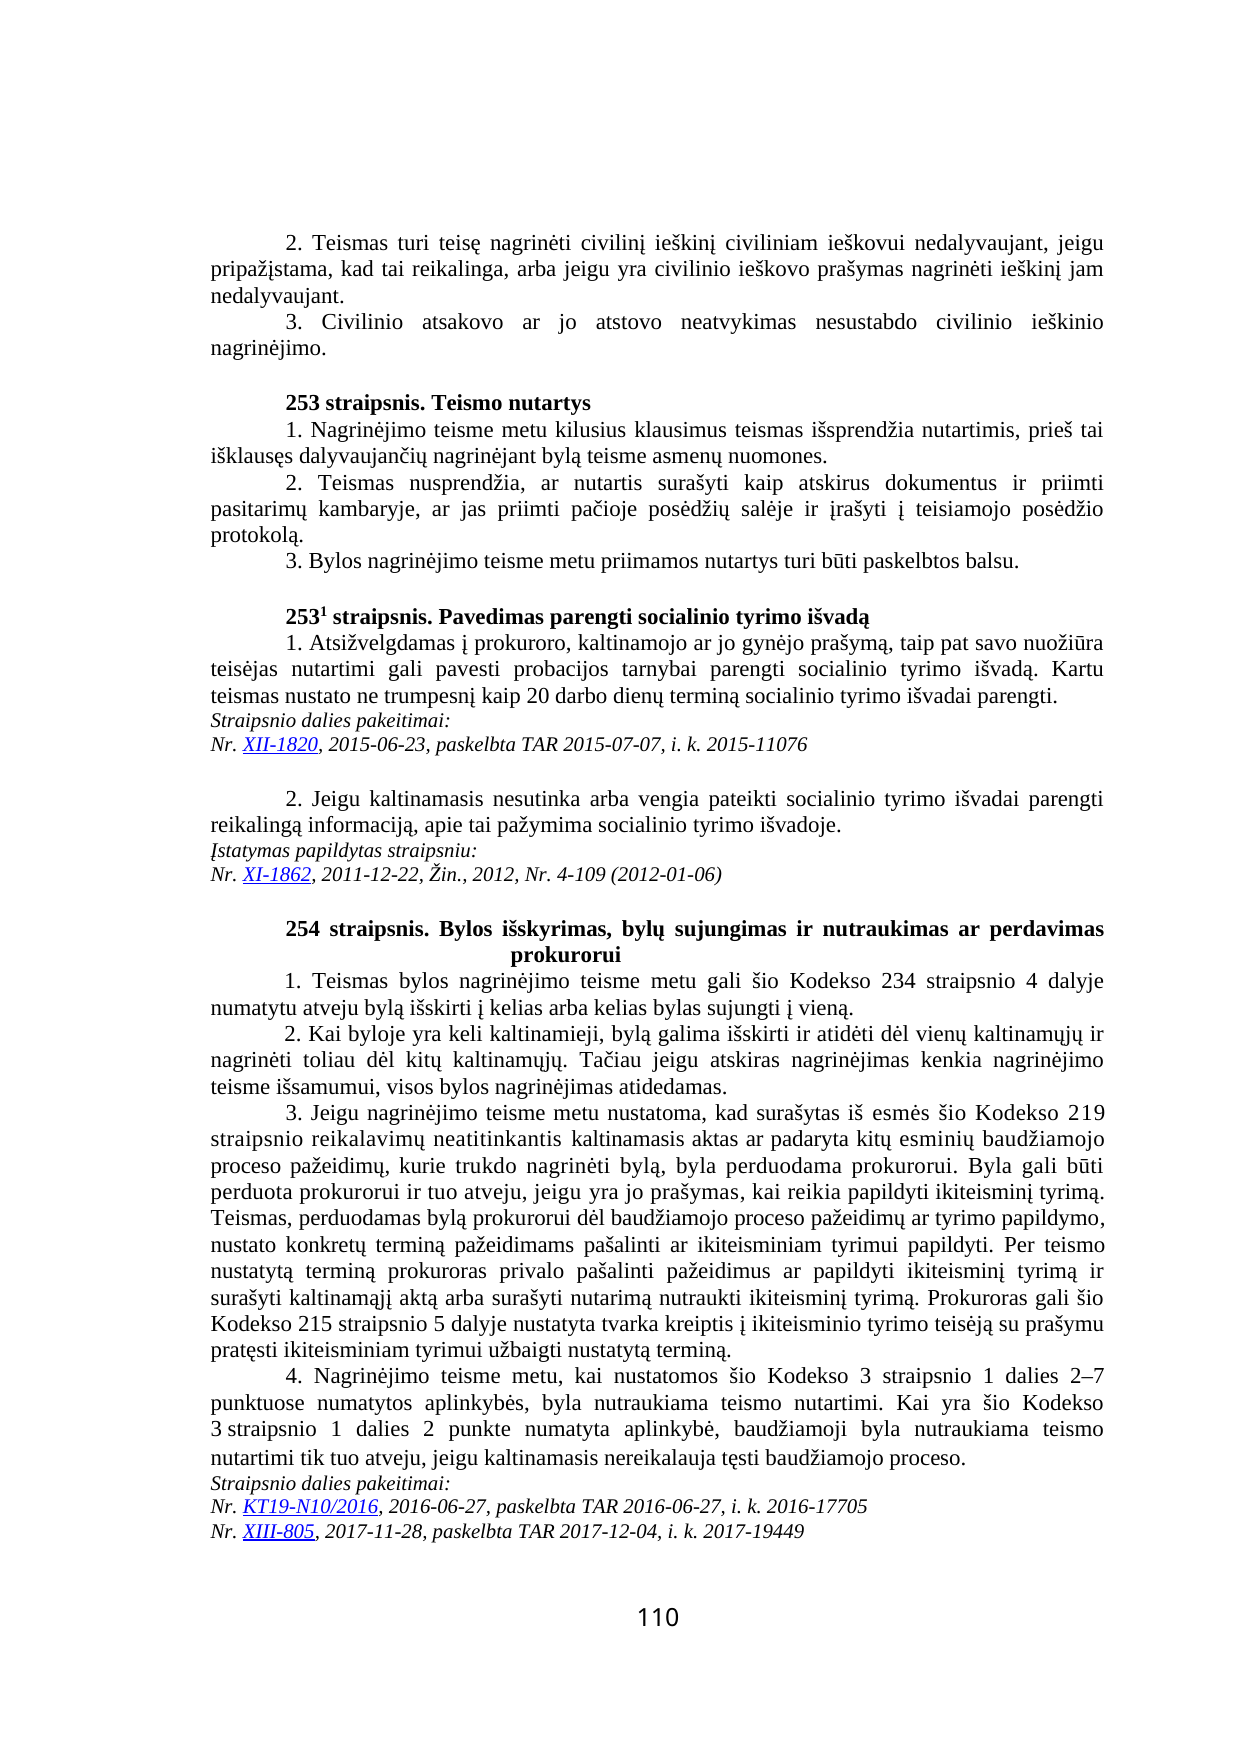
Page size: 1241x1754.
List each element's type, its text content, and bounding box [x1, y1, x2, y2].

text 3. Jeigu nagrinėjimo teisme metu nustatoma, kad surašytas iš esmės šio Kodekso 219 straipsnio reikalavimų neatitinkantis kaltinamasis aktas ar padaryta kitų esminių baudžiamojo proceso pažeidimų, kurie trukdo nagrinėti bylą, byla perduodama prokurorui. Byla gali būti perduota prokurorui ir tuo atveju, jeigu yra jo prašymas, kai reikia papildyti ikiteisminį tyrimą. Teismas, perduodamas bylą prokurorui dėl baudžiamojo proceso pažeidimų ar tyrimo papildymo, nustato konkretų terminą pažeidimams pašalinti ar ikiteisminiam tyrimui papildyti. Per teismo nustatytą terminą prokuroras privalo pašalinti pažeidimus ar papildyti ikiteisminį tyrimą ir surašyti kaltinamąjį aktą arba surašyti nutarimą nutraukti ikiteisminį tyrimą. Prokuroras gali šio Kodekso 215 straipsnio 5 dalyje nustatyta tvarka kreiptis į ikiteisminio tyrimo teisėją su prašymu pratęsti ikiteisminiam tyrimui užbaigti nustatytą terminą. [210, 1099, 1105, 1363]
text 4. Nagrinėjimo teisme metu, kai nustatomos šio Kodekso 3 straipsnio 1 dalies 2–7 punktuose numatytos aplinkybės, byla nutraukiama teismo nutartimi. Kai yra šio Kodekso 3 straipsnio 1 dalies 2 punkte numatyta aplinkybė, baudžiamoji byla nutraukiama teismo nutartimi tik tuo atveju, jeigu kaltinamasis nereikalauja tęsti baudžiamojo proceso. [210, 1363, 1105, 1470]
text 3. Civilinio atsakovo ar jo atstovo neatvykimas nesustabdo civilinio ieškinio nagrinėjimo. [210, 308, 1105, 361]
text 1. Atsižvelgdamas į prokuroro, kaltinamojo ar jo gynėjo prašymą, taip pat savo nuožiūra teisėjas nutartimi gali pavesti probacijos tarnybai parengti socialinio tyrimo išvadą. Kartu teismas nustato ne trumpesnį kaip 20 darbo dienų terminą socialinio tyrimo išvadai parengti. [210, 629, 1105, 708]
text 2. Jeigu kaltinamasis nesutinka arba vengia pateikti socialinio tyrimo išvadai parengti reikalingą informaciją, apie tai pažymima socialinio tyrimo išvadoje. [210, 785, 1105, 838]
text Nr. XI-1862, 2011-12-22, Žin., 2012, Nr. 4-109 (2012-01-06) [210, 862, 1105, 886]
text Nr. XII-1820, 2015-06-23, paskelbta TAR 2015-07-07, i. k. 2015-11076 [210, 732, 1105, 756]
text Straipsnio dalies pakeitimai: [210, 708, 1105, 732]
text Įstatymas papildytas straipsniu: [210, 838, 1105, 862]
text Nr. XIII-805, 2017-11-28, paskelbta TAR 2017-12-04, i. k. 2017-19449 [210, 1518, 1105, 1543]
text 253 straipsnis. Teismo nutartys [210, 389, 1105, 416]
text 1. Nagrinėjimo teisme metu kilusius klausimus teismas išsprendžia nutartimis, prieš tai išklausęs dalyvaujančių nagrinėjant bylą teisme asmenų nuomones. [210, 416, 1105, 468]
text 2. Kai byloje yra keli kaltinamieji, bylą galima išskirti ir atidėti dėl vienų kaltinamųjų ir nagrinėti toliau dėl kitų kaltinamųjų. Tačiau jeigu atskiras nagrinėjimas kenkia nagrinėjimo teisme išsamumui, visos bylos nagrinėjimas atidedamas. [210, 1020, 1105, 1099]
text Nr. KT19-N10/2016, 2016-06-27, paskelbta TAR 2016-06-27, i. k. 2016-17705 [210, 1494, 1105, 1518]
text 3. Bylos nagrinėjimo teisme metu priimamos nutartys turi būti paskelbtos balsu. [210, 548, 1105, 574]
text 2. Teismas turi teisę nagrinėti civilinį ieškinį civiliniam ieškovui nedalyvaujant, jeigu pripažįstama, kad tai reikalinga, arba jeigu yra civilinio ieškovo prašymas nagrinėti ieškinį jam nedalyvaujant. [210, 229, 1105, 308]
text 254 straipsnis. Bylos išskyrimas, bylų sujungimas ir nutraukimas ar perdavimas prokurorui [285, 914, 1105, 967]
text Straipsnio dalies pakeitimai: [210, 1470, 1105, 1494]
text 2. Teismas nusprendžia, ar nutartis surašyti kaip atskirus dokumentus ir priimti pasitarimų kambaryje, ar jas priimti pačioje posėdžių salėje ir įrašyti į teisiamojo posėdžio protokolą. [210, 468, 1105, 548]
text 2531 straipsnis. Pavedimas parengti socialinio tyrimo išvadą [210, 603, 1105, 629]
text 1. Teismas bylos nagrinėjimo teisme metu gali šio Kodekso 234 straipsnio 4 dalyje numatytu atveju bylą išskirti į kelias arba kelias bylas sujungti į vieną. [210, 967, 1105, 1020]
